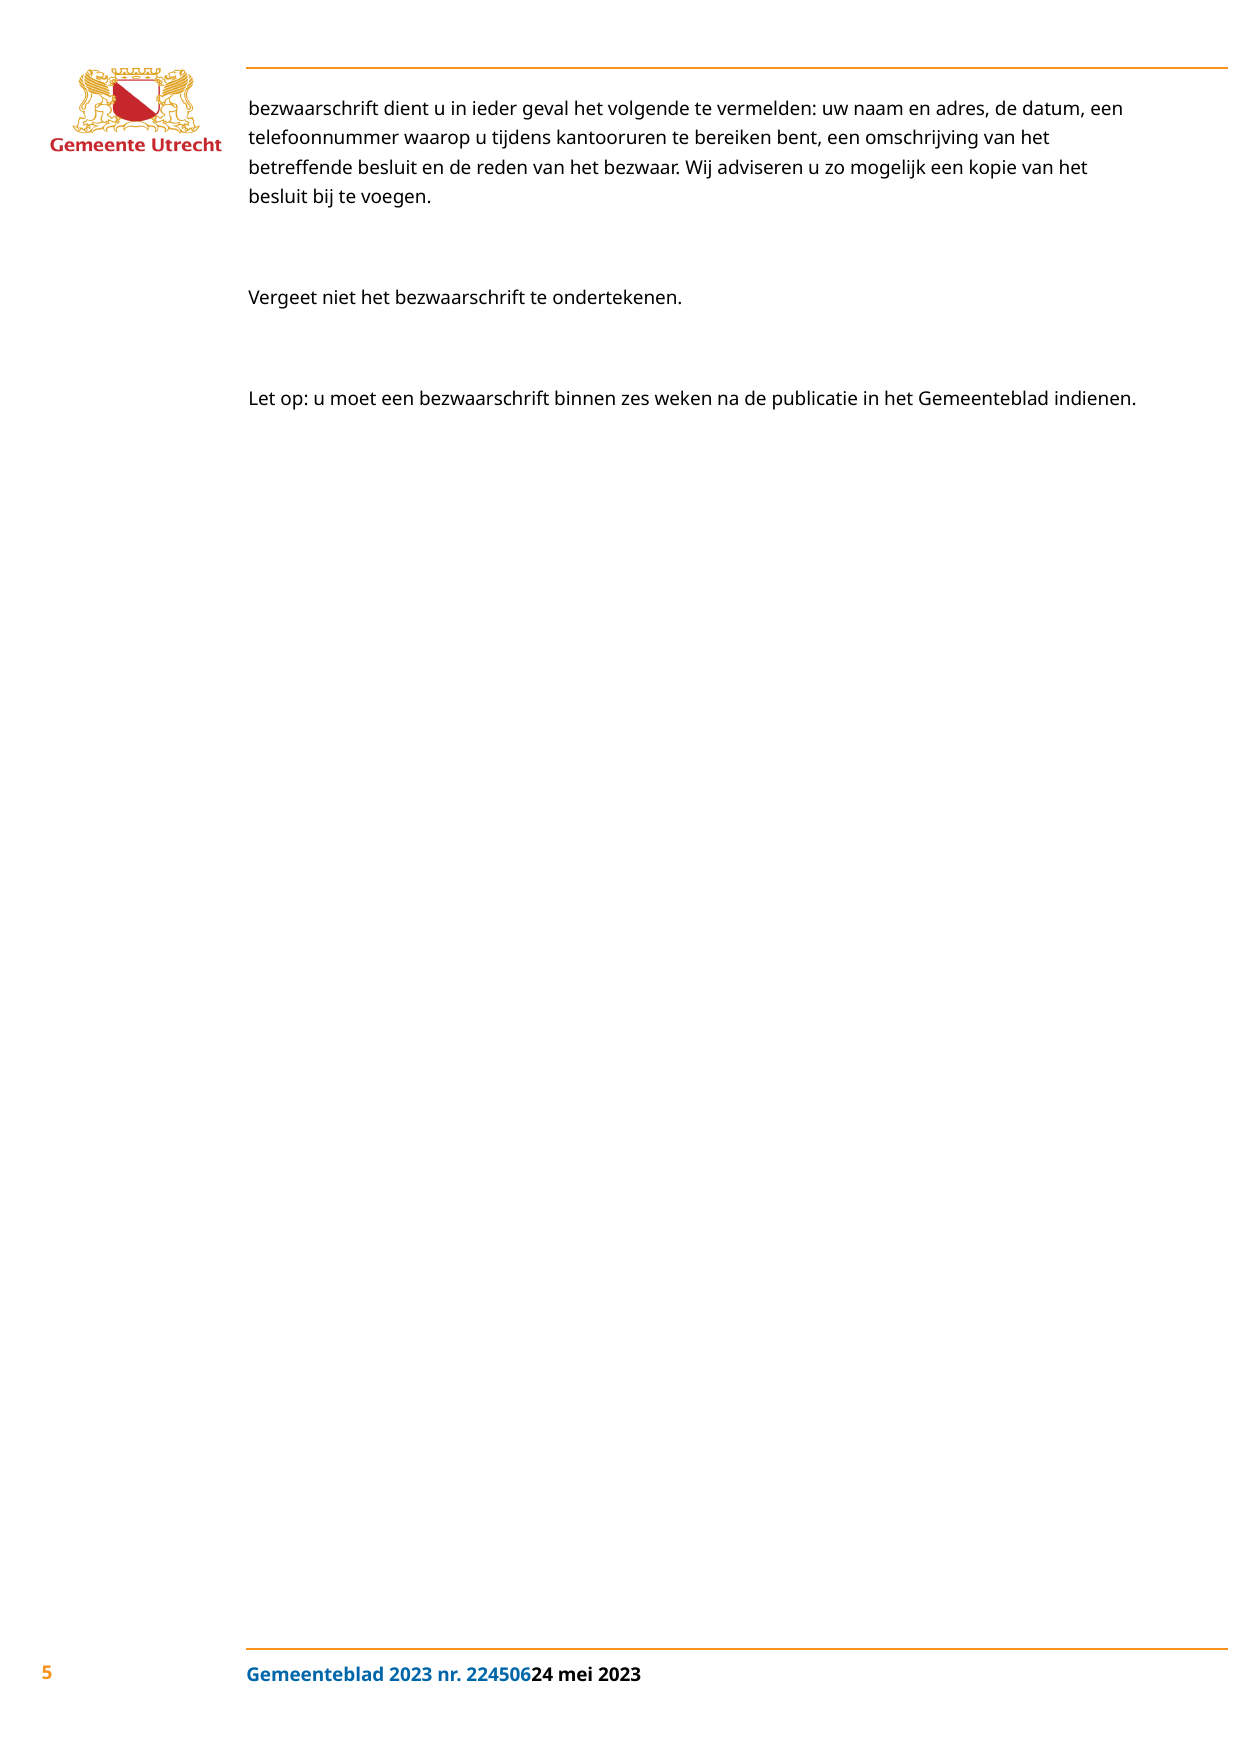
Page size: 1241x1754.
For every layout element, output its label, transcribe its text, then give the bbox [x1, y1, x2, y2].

picture [41, 47, 231, 172]
text Vergeet niet het bezwaarschrift te ondertekenen. [248, 284, 1152, 310]
text Let op: u moet een bezwaarschrift binnen zes weken na de publicatie in het Gemeenteblad indienen. [248, 385, 1152, 411]
text bezwaarschrift dient u in ieder geval het volgende te vermelden: uw naam en adres, de datum, een telefoonnummer waarop u tijdens kantooruren te bereiken bent, een omschrijving van het betreffende besluit en de reden van het bezwaar. Wij adviseren u zo mogelijk een kopie van het besluit bij te voegen. [248, 95, 1152, 209]
